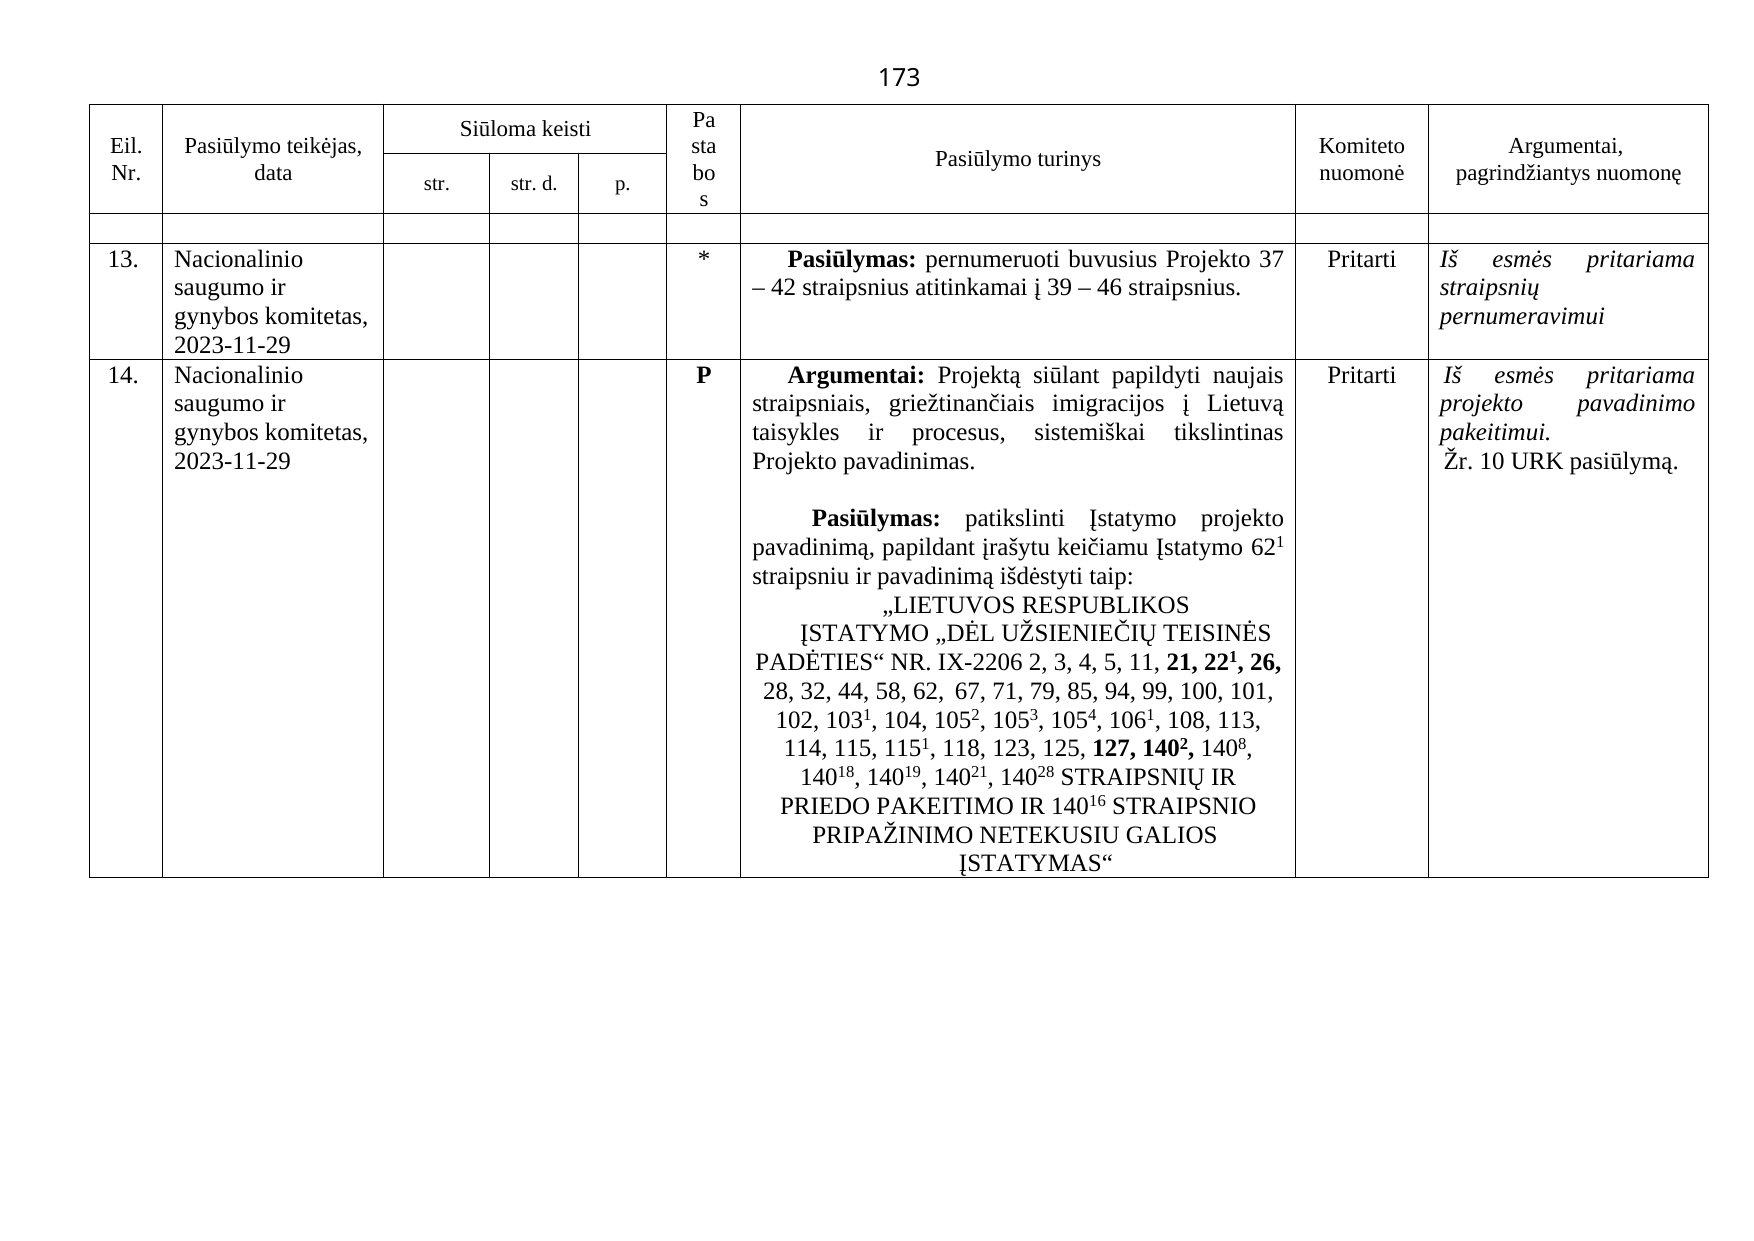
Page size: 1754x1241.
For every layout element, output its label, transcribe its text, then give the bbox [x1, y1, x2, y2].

table_cell p. [579, 154, 666, 213]
table_cell Nacionalinio saugumo ir gynybos komitetas, 2023-11-29 [163, 244, 383, 359]
table_cell P [667, 360, 740, 877]
table_cell [667, 214, 740, 243]
table_cell [579, 360, 666, 877]
table_cell Pritarti [1296, 244, 1428, 359]
table_cell [1429, 214, 1708, 243]
table_cell [90, 244, 162, 359]
table_cell [579, 214, 666, 243]
table_cell str. [384, 154, 489, 213]
table_header Komiteto nuomonė [1296, 105, 1428, 213]
table_cell [384, 360, 489, 877]
table_cell Nacionalinio saugumo ir gynybos komitetas, 2023-11-29 [163, 360, 383, 877]
table_cell [163, 214, 383, 243]
table_cell Pasiūlymas: pernumeruoti buvusius Projekto 37 – 42 straipsnius atitinkamai į 39 – 46 straipsnius. [741, 244, 1295, 359]
table_cell * [667, 244, 740, 359]
table_header Pasiūlymo teikėjas, data [163, 105, 383, 213]
table_header Eil. Nr. [90, 105, 162, 213]
table_cell [490, 244, 578, 359]
table_cell [1296, 214, 1428, 243]
table_cell [384, 244, 489, 359]
table_cell str. d. [490, 154, 578, 213]
table_header Argumentai, pagrindžiantys nuomonę [1429, 105, 1708, 213]
table_cell [490, 360, 578, 877]
table_cell [579, 244, 666, 359]
table_cell [490, 214, 578, 243]
table_cell [90, 214, 162, 243]
table_header Pastabos [667, 105, 740, 213]
table_cell [384, 214, 489, 243]
table_cell Iš esmės pritariama projekto pavadinimo pakeitimui. Žr. 10 URK pasiūlymą. [1429, 360, 1708, 877]
table_header Siūloma keisti [384, 105, 666, 153]
table_header Pasiūlymo turinys [741, 105, 1295, 213]
table_cell Argumentai: Projektą siūlant papildyti naujais straipsniais, griežtinančiais imigracijos į Lietuvą taisykles ir procesus, sistemiškai tikslintinas Projekto pavadinimas. Pasiūlymas: patikslinti Įstatymo projekto pavadinimą, papildant įrašytu keičiamu Įstatymo 621 straipsniu ir pavadinimą išdėstyti taip: „LIETUVOS RESPUBLIKOS ĮSTATYMO „DĖL UŽSIENIEČIŲ TEISINĖS PADĖTIES“ NR. IX-2206 2, 3, 4, 5, 11, 21, 221, 26, 28, 32, 44, 58, 62, 67, 71, 79, 85, 94, 99, 100, 101, 102, 1031, 104, 1052, 1053, 1054, 1061, 108, 113, 114, 115, 1151, 118, 123, 125, 127, 1402, 1408, 14018, 14019, 14021, 14028 STRAIPSNIŲ IR priedo PAKEITIMO IR 14016 STRAIPSNIO PRIPAŽINIMO NETEKUSIU GALIOS ĮSTATYMAS“ [741, 360, 1295, 877]
table_cell Iš esmės pritariama straipsnių pernumeravimui [1429, 244, 1708, 359]
table_cell [90, 360, 162, 877]
table_cell Pritarti [1296, 360, 1428, 877]
